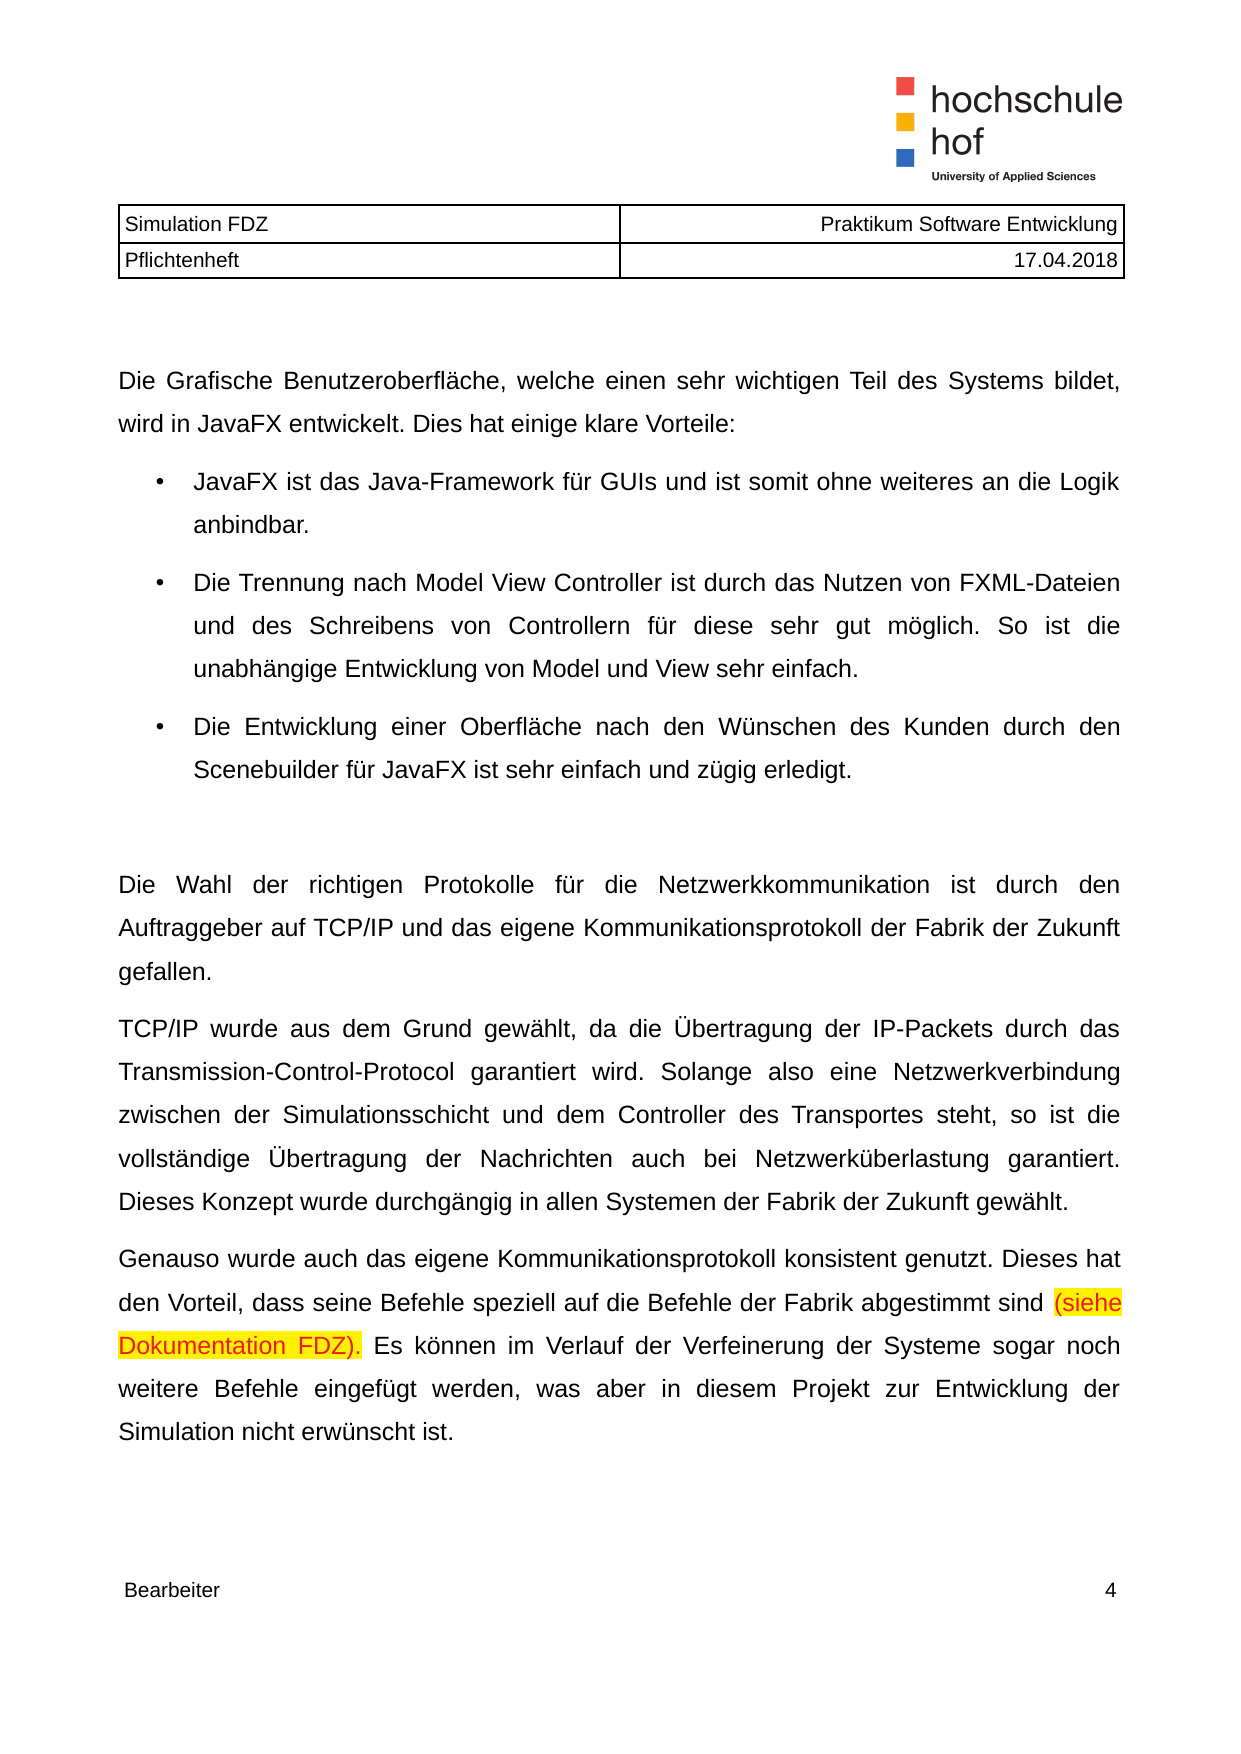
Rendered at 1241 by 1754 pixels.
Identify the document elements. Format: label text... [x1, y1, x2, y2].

picture [896, 77, 1122, 182]
text TCP/IP wurde aus dem Grund gewählt, da die Übertragung der IP-Packets durch das Transmission-Control-Protocol garantiert wird. Solange also eine Netzwerkverbindung zwischen der Simulationsschicht und dem Controller des Transportes steht, so ist die vollständige Übertragung der Nachrichten auch bei Netzwerküberlastung garantiert. Dieses Konzept wurde durchgängig in allen Systemen der Fabrik der Zukunft gewählt. [118, 1014, 1122, 1216]
list JavaFX ist das Java-Framework für GUIs und ist somit ohne weiteres an die Logik anbindbar. [156, 467, 1122, 539]
text Genauso wurde auch das eigene Kommunikationsprotokoll konsistent genutzt. Dieses hat den Vorteil, dass seine Befehle speziell auf die Befehle der Fabrik abgestimmt sind (siehe Dokumentation FDZ). Es können im Verlauf der Verfeinerung der Systeme sogar noch weitere Befehle eingefügt werden, was aber in diesem Projekt zur Entwicklung der Simulation nicht erwünscht ist. [118, 1244, 1122, 1446]
text Die Grafische Benutzeroberfläche, welche einen sehr wichtigen Teil des Systems bildet, wird in JavaFX entwickelt. Dies hat einige klare Vorteile: [118, 366, 1122, 438]
text Die Wahl der richtigen Protokolle für die Netzwerkkommunikation ist durch den Auftraggeber auf TCP/IP und das eigene Kommunikationsprotokoll der Fabrik der Zukunft gefallen. [118, 870, 1122, 985]
list Die Trennung nach Model View Controller ist durch das Nutzen von FXML-Dateien und des Schreibens von Controllern für diese sehr gut möglich. So ist die unabhängige Entwicklung von Model und View sehr einfach. [156, 568, 1122, 683]
list Die Entwicklung einer Oberfläche nach den Wünschen des Kunden durch den Scenebuilder für JavaFX ist sehr einfach und zügig erledigt. [156, 712, 1122, 784]
